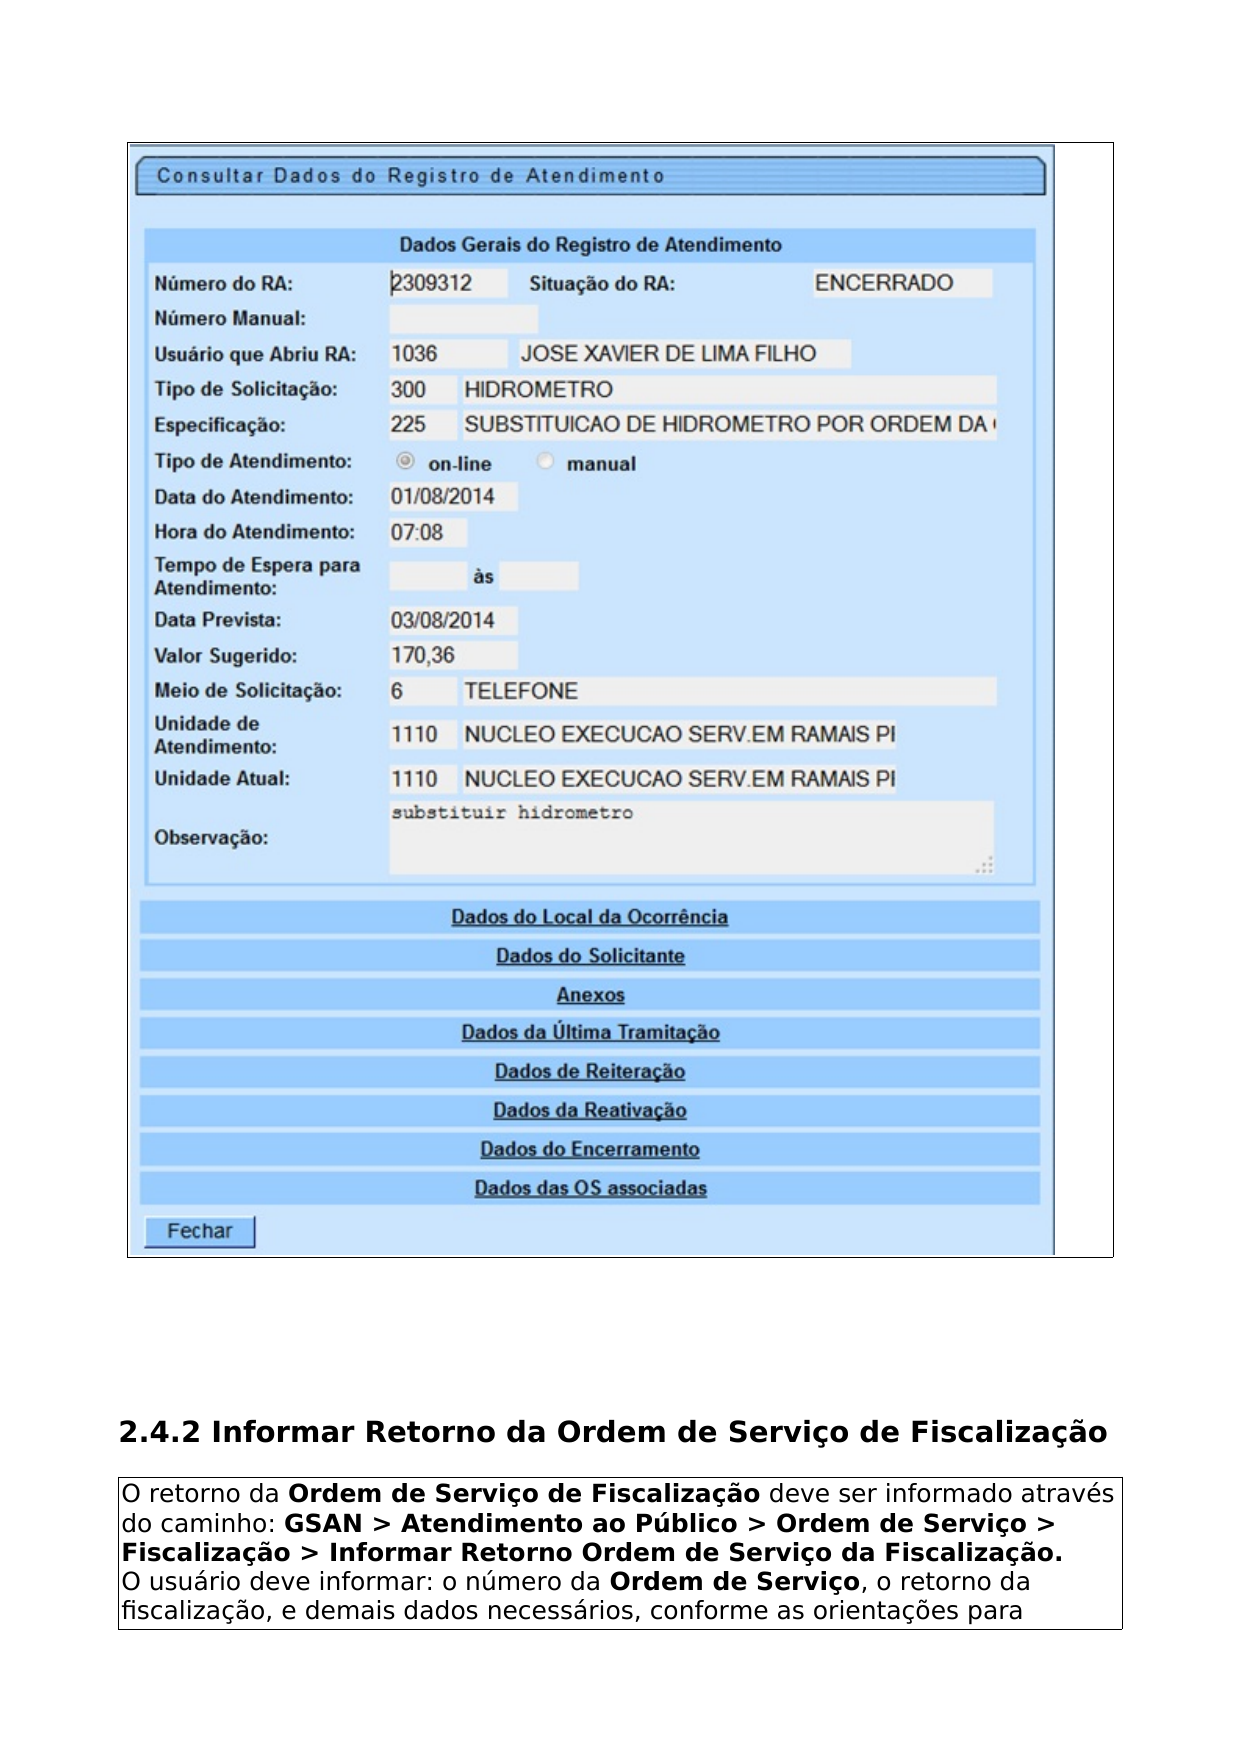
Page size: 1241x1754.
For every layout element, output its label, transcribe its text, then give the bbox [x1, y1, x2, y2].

picture [129, 144, 1055, 1255]
subtitle 2.4.2 Informar Retorno da Ordem de Serviço de Fiscalização [118, 1415, 1122, 1449]
table_header [128, 143, 1113, 1257]
